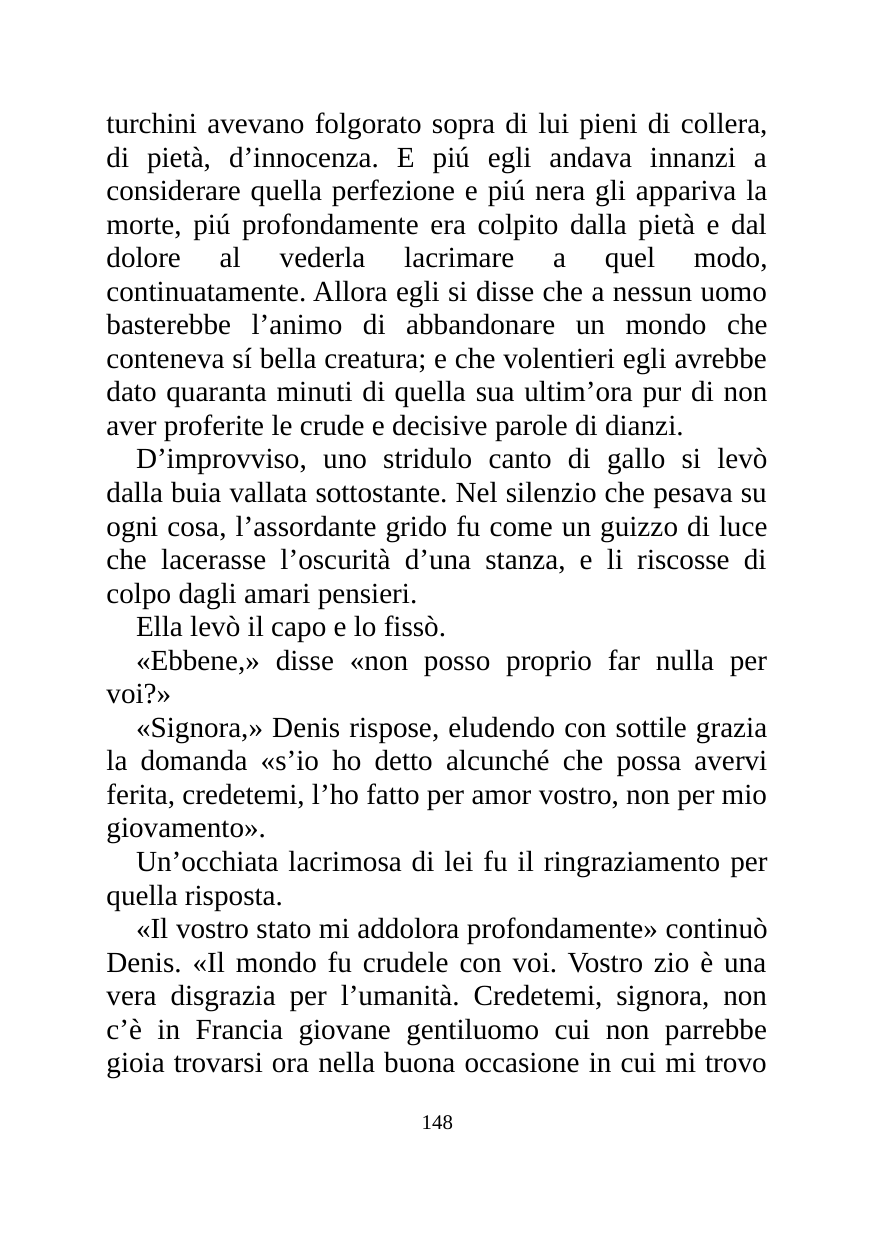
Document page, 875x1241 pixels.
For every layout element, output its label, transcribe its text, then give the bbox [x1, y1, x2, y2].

text D’improvviso, uno stridulo canto di gallo si levò dalla buia vallata sottostante. Nel silenzio che pesava su ogni cosa, l’assordante grido fu come un guizzo di luce che lacerasse l’oscurità d’una stanza, e li riscosse di colpo dagli amari pensieri. [106, 442, 768, 609]
text Un’occhiata lacrimosa di lei fu il ringraziamento per quella risposta. [106, 844, 768, 911]
text Ella levò il capo e lo fissò. [106, 609, 768, 643]
text «Ebbene,» disse «non posso proprio far nulla per voi?» [106, 643, 768, 710]
text «Il vostro stato mi addolora profondamente» continuò Denis. «Il mondo fu crudele con voi. Vostro zio è una vera disgrazia per l’umanità. Credetemi, signora, non c’è in Francia giovane gentiluomo cui non parrebbe gioia trovarsi ora nella buona occasione in cui mi trovo [106, 911, 768, 1079]
text turchini avevano folgorato sopra di lui pieni di collera, di pietà, d’innocenza. E piú egli andava innanzi a considerare quella perfezione e piú nera gli appariva la morte, piú profondamente era colpito dalla pietà e dal dolore al vederla lacrimare a quel modo, continuatamente. Allora egli si disse che a nessun uomo basterebbe l’animo di abbandonare un mondo che conteneva sí bella creatura; e che volentieri egli avrebbe dato quaranta minuti di quella sua ultim’ora pur di non aver proferite le crude e decisive parole di dianzi. [106, 106, 768, 442]
text «Signora,» Denis rispose, eludendo con sottile grazia la domanda «s’io ho detto alcunché che possa avervi ferita, credetemi, l’ho fatto per amor vostro, non per mio giovamento». [106, 710, 768, 844]
